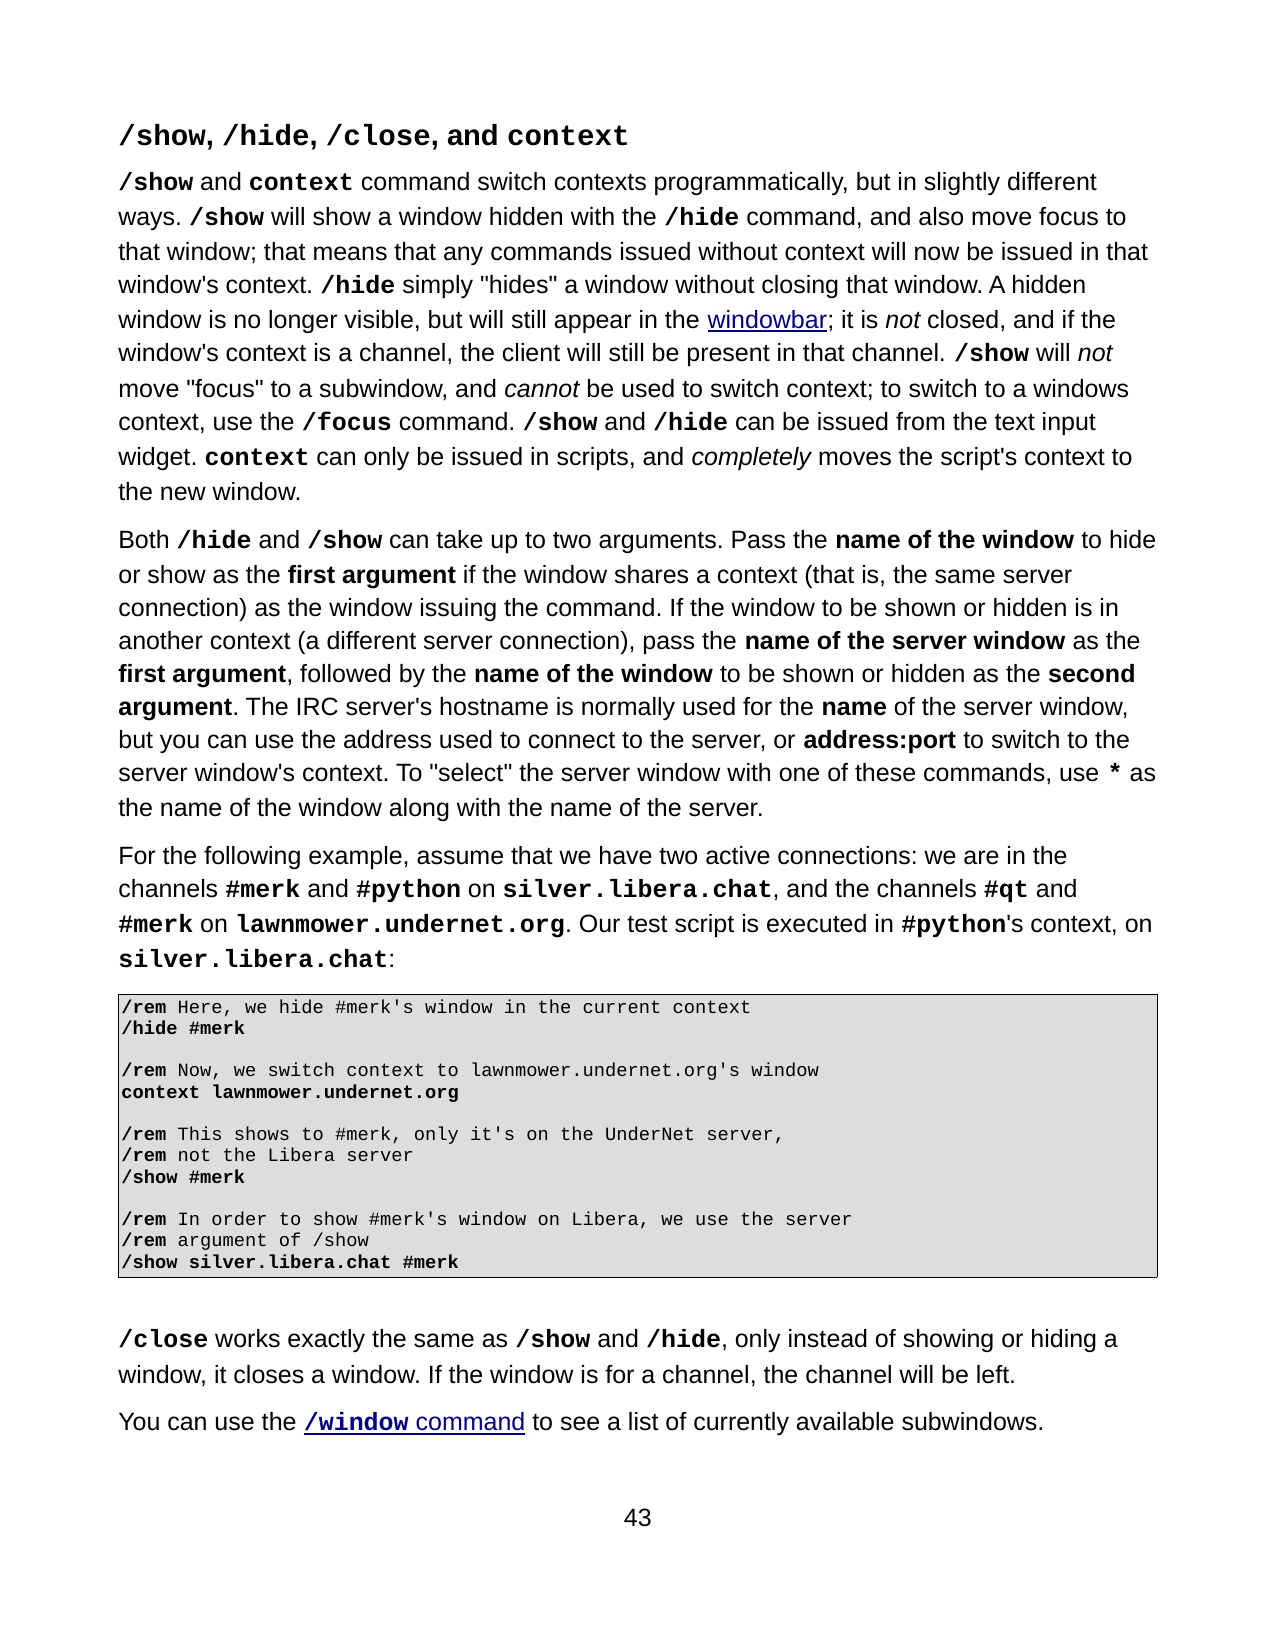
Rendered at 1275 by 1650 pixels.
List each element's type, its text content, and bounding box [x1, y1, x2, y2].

table_header /rem Here, we hide #merk's window in the current context /hide #merk /rem Now, we switch context to lawnmower.undernet.org's window context lawnmower.undernet.org /rem This shows to #merk, only it's on the UnderNet server, /rem not the Libera server /show #merk /rem In order to show #merk's window on Libera, we use the server /rem argument of /show /show silver.libera.chat #merk [119, 995, 1157, 1277]
text /close works exactly the same as /show and /hide, only instead of showing or hiding a window, it closes a window. If the window is for a channel, the channel will be left. [118, 1324, 1157, 1388]
subtitle /show, /hide, /close, and context [118, 118, 1157, 154]
text Both /hide and /show can take up to two arguments. Pass the name of the window to hide or show as the first argument if the window shares a context (that is, the same server connection) as the window issuing the command. If the window to be shown or hidden is in another context (a different server connection), pass the name of the server window as the first argument, followed by the name of the window to be shown or hidden as the second argument. The IRC server's hostname is normally used for the name of the server window, but you can use the address used to connect to the server, or address:port to switch to the server window's context. To "select" the server window with one of these commands, use * as the name of the window along with the name of the server. [118, 525, 1157, 822]
text You can use the /window command to see a list of currently available subwindows. [118, 1407, 1157, 1438]
text /show and context command switch contexts programmatically, but in slightly different ways. /show will show a window hidden with the /hide command, and also move focus to that window; that means that any commands issued without context will now be issued in that window's context. /hide simply "hides" a window without closing that window. A hidden window is no longer visible, but will still appear in the windowbar; it is not closed, and if the window's context is a channel, the client will still be present in that channel. /show will not move "focus" to a subwindow, and cannot be used to switch context; to switch to a windows context, use the /focus command. /show and /hide can be issued from the text input widget. context can only be issued in scripts, and completely moves the script's context to the new window. [118, 167, 1157, 506]
text For the following example, assume that we have two active connections: we are in the channels #merk and #python on silver.libera.chat, and the channels #qt and #merk on lawnmower.undernet.org. Our test script is executed in #python's context, on silver.libera.chat: [118, 841, 1157, 975]
